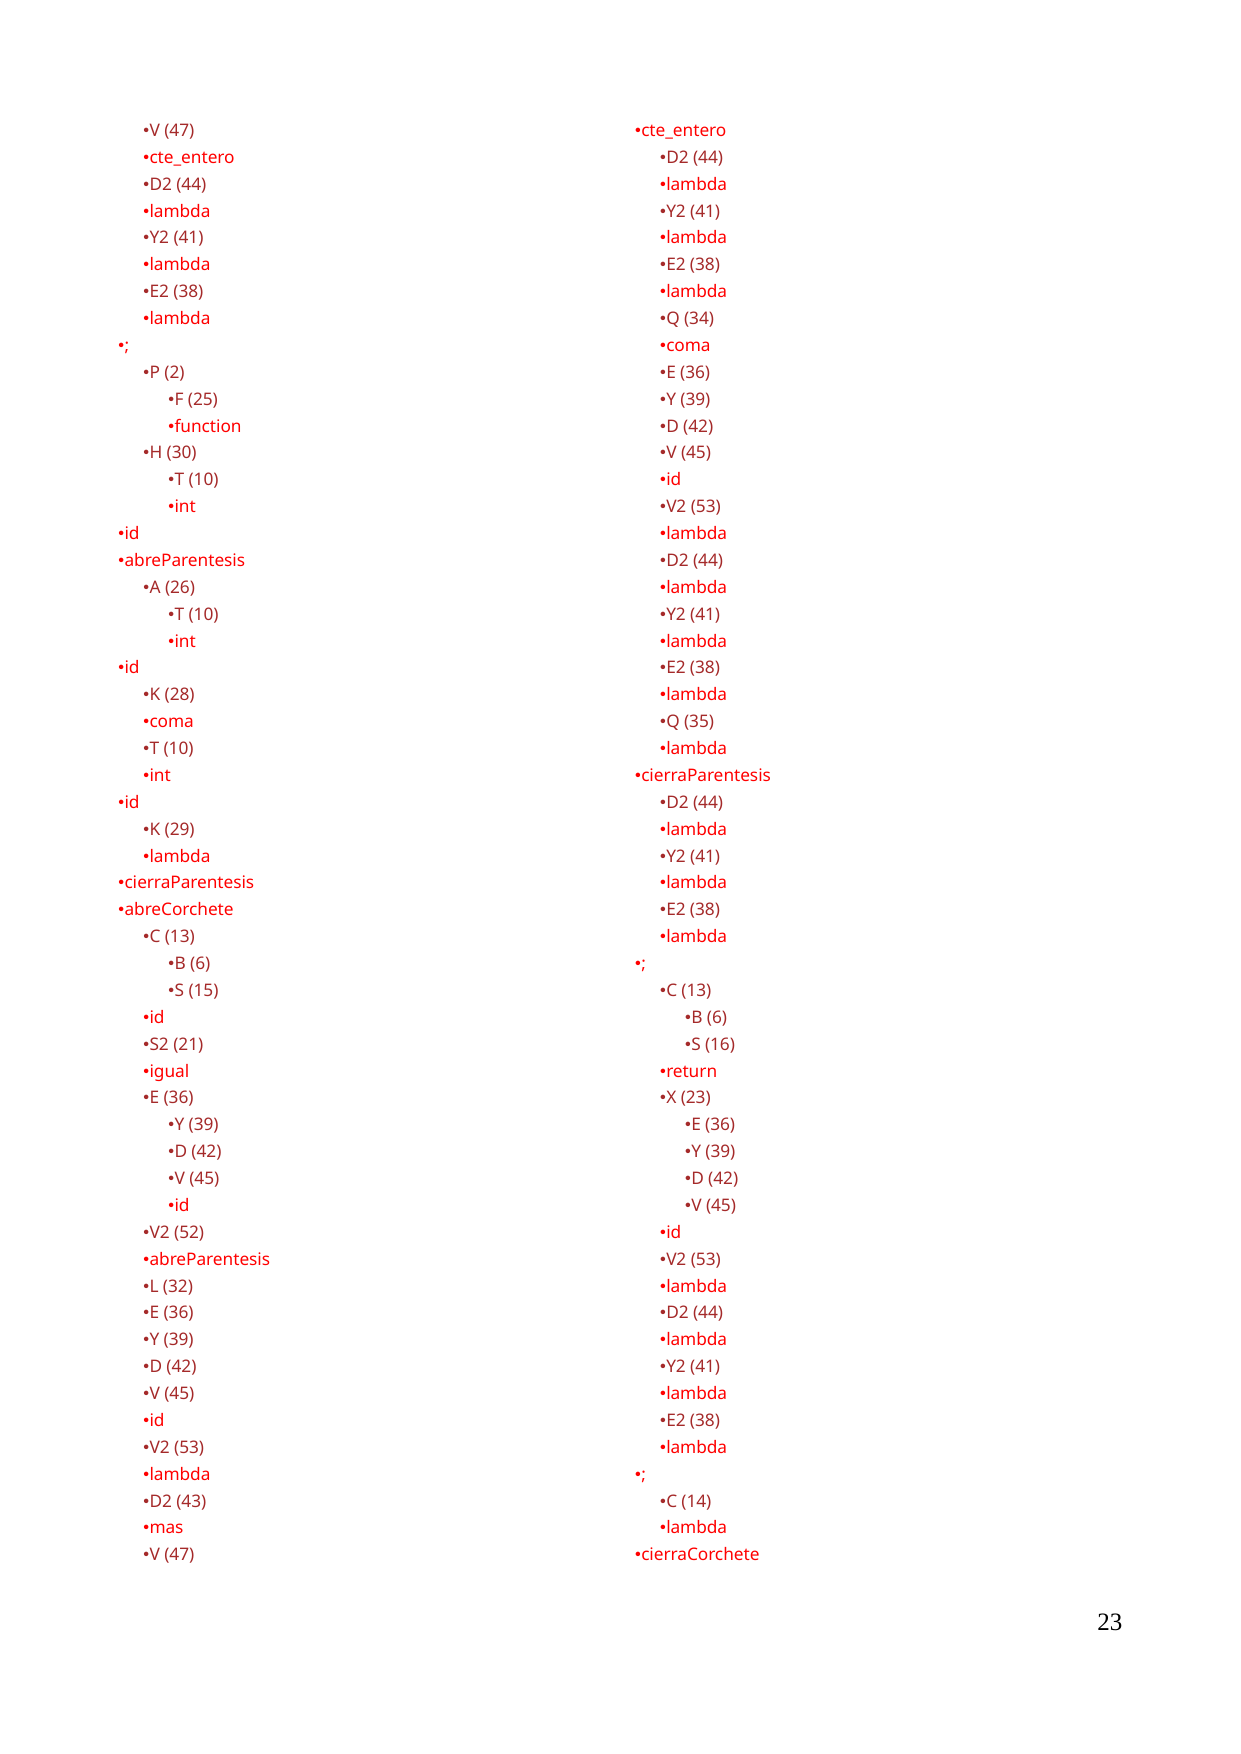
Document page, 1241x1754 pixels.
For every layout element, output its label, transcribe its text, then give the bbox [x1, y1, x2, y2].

list Q (35) [635, 709, 1122, 738]
list Y2 (41) [635, 844, 1122, 872]
list K (28) [118, 682, 605, 711]
list C (14) [635, 1489, 1122, 1517]
list X (23) [635, 1086, 1122, 1114]
list C (13) [118, 924, 605, 953]
list id [118, 656, 605, 679]
list T (10) [118, 736, 605, 765]
list D (42) [635, 414, 1122, 442]
list lambda [635, 1516, 1122, 1539]
list coma [635, 333, 1122, 357]
list E2 (38) [635, 252, 1122, 281]
list id [635, 1220, 1122, 1243]
list E (36) [118, 1301, 605, 1329]
list D2 (44) [635, 548, 1122, 577]
list D2 (44) [635, 1301, 1122, 1329]
list E (36) [118, 1086, 605, 1114]
list id [118, 1408, 605, 1432]
list S (16) [635, 1032, 1122, 1061]
list lambda [635, 1381, 1122, 1405]
list A (26) [118, 575, 605, 604]
list F (25) [118, 387, 605, 416]
list Y2 (41) [635, 199, 1122, 227]
list E2 (38) [118, 279, 605, 308]
list coma [118, 709, 605, 733]
list E (36) [635, 1112, 1122, 1141]
list lambda [118, 199, 605, 222]
list B (6) [118, 951, 605, 980]
list Y (39) [635, 387, 1122, 416]
list C (13) [635, 978, 1122, 1007]
list K (29) [118, 817, 605, 846]
list mas [118, 1516, 605, 1539]
list lambda [635, 924, 1122, 948]
list lambda [635, 575, 1122, 598]
list lambda [635, 172, 1122, 195]
list L (32) [118, 1274, 605, 1302]
list V2 (53) [635, 494, 1122, 523]
list function [118, 414, 605, 437]
list id [118, 521, 605, 545]
list int [118, 763, 605, 787]
list V (45) [118, 1381, 605, 1410]
list ; [635, 951, 1122, 975]
list T (10) [118, 467, 605, 496]
list D2 (43) [118, 1489, 605, 1517]
list abreCorchete [118, 897, 605, 921]
list id [118, 790, 605, 813]
list lambda [635, 682, 1122, 706]
list lambda [118, 252, 605, 276]
list int [118, 494, 605, 518]
list V (47) [118, 1542, 605, 1571]
list lambda [635, 1435, 1122, 1458]
list lambda [635, 1274, 1122, 1297]
list Y (39) [635, 1139, 1122, 1168]
list V (47) [118, 118, 605, 147]
list lambda [635, 1327, 1122, 1351]
list H (30) [118, 441, 605, 469]
list Y2 (41) [635, 1354, 1122, 1383]
list lambda [635, 736, 1122, 760]
list ; [635, 1462, 1122, 1485]
list id [118, 1005, 605, 1028]
list id [635, 467, 1122, 491]
list cierraCorchete [635, 1542, 1122, 1566]
list int [118, 629, 605, 652]
list E2 (38) [635, 1408, 1122, 1437]
list D (42) [118, 1139, 605, 1168]
list Y2 (41) [635, 602, 1122, 631]
list V (45) [635, 1193, 1122, 1222]
list lambda [635, 226, 1122, 249]
list abreParentesis [118, 1247, 605, 1270]
list D2 (44) [118, 172, 605, 201]
list lambda [118, 1462, 605, 1485]
list lambda [635, 871, 1122, 894]
list lambda [635, 629, 1122, 652]
list D (42) [635, 1166, 1122, 1195]
list cierraParentesis [118, 871, 605, 894]
list D2 (44) [635, 145, 1122, 174]
list E2 (38) [635, 656, 1122, 684]
list lambda [635, 279, 1122, 303]
list cierraParentesis [635, 763, 1122, 787]
list abreParentesis [118, 548, 605, 572]
list B (6) [635, 1005, 1122, 1034]
list V2 (53) [635, 1247, 1122, 1276]
list lambda [635, 521, 1122, 545]
list P (2) [118, 360, 605, 389]
list E (36) [635, 360, 1122, 389]
list igual [118, 1059, 605, 1082]
list lambda [118, 844, 605, 867]
list lambda [118, 306, 605, 330]
list V (45) [118, 1166, 605, 1195]
list S (15) [118, 978, 605, 1007]
list ; [118, 333, 605, 357]
list return [635, 1059, 1122, 1082]
list V2 (53) [118, 1435, 605, 1464]
list T (10) [118, 602, 605, 631]
list S2 (21) [118, 1032, 605, 1061]
list Q (34) [635, 306, 1122, 335]
list cte_entero [118, 145, 605, 168]
list V (45) [635, 441, 1122, 469]
list Y (39) [118, 1112, 605, 1141]
list D2 (44) [635, 790, 1122, 819]
list Y2 (41) [118, 226, 605, 254]
list E2 (38) [635, 897, 1122, 926]
list V2 (52) [118, 1220, 605, 1249]
list Y (39) [118, 1327, 605, 1356]
list D (42) [118, 1354, 605, 1383]
list cte_entero [635, 118, 1122, 142]
list lambda [635, 817, 1122, 840]
list id [118, 1193, 605, 1217]
